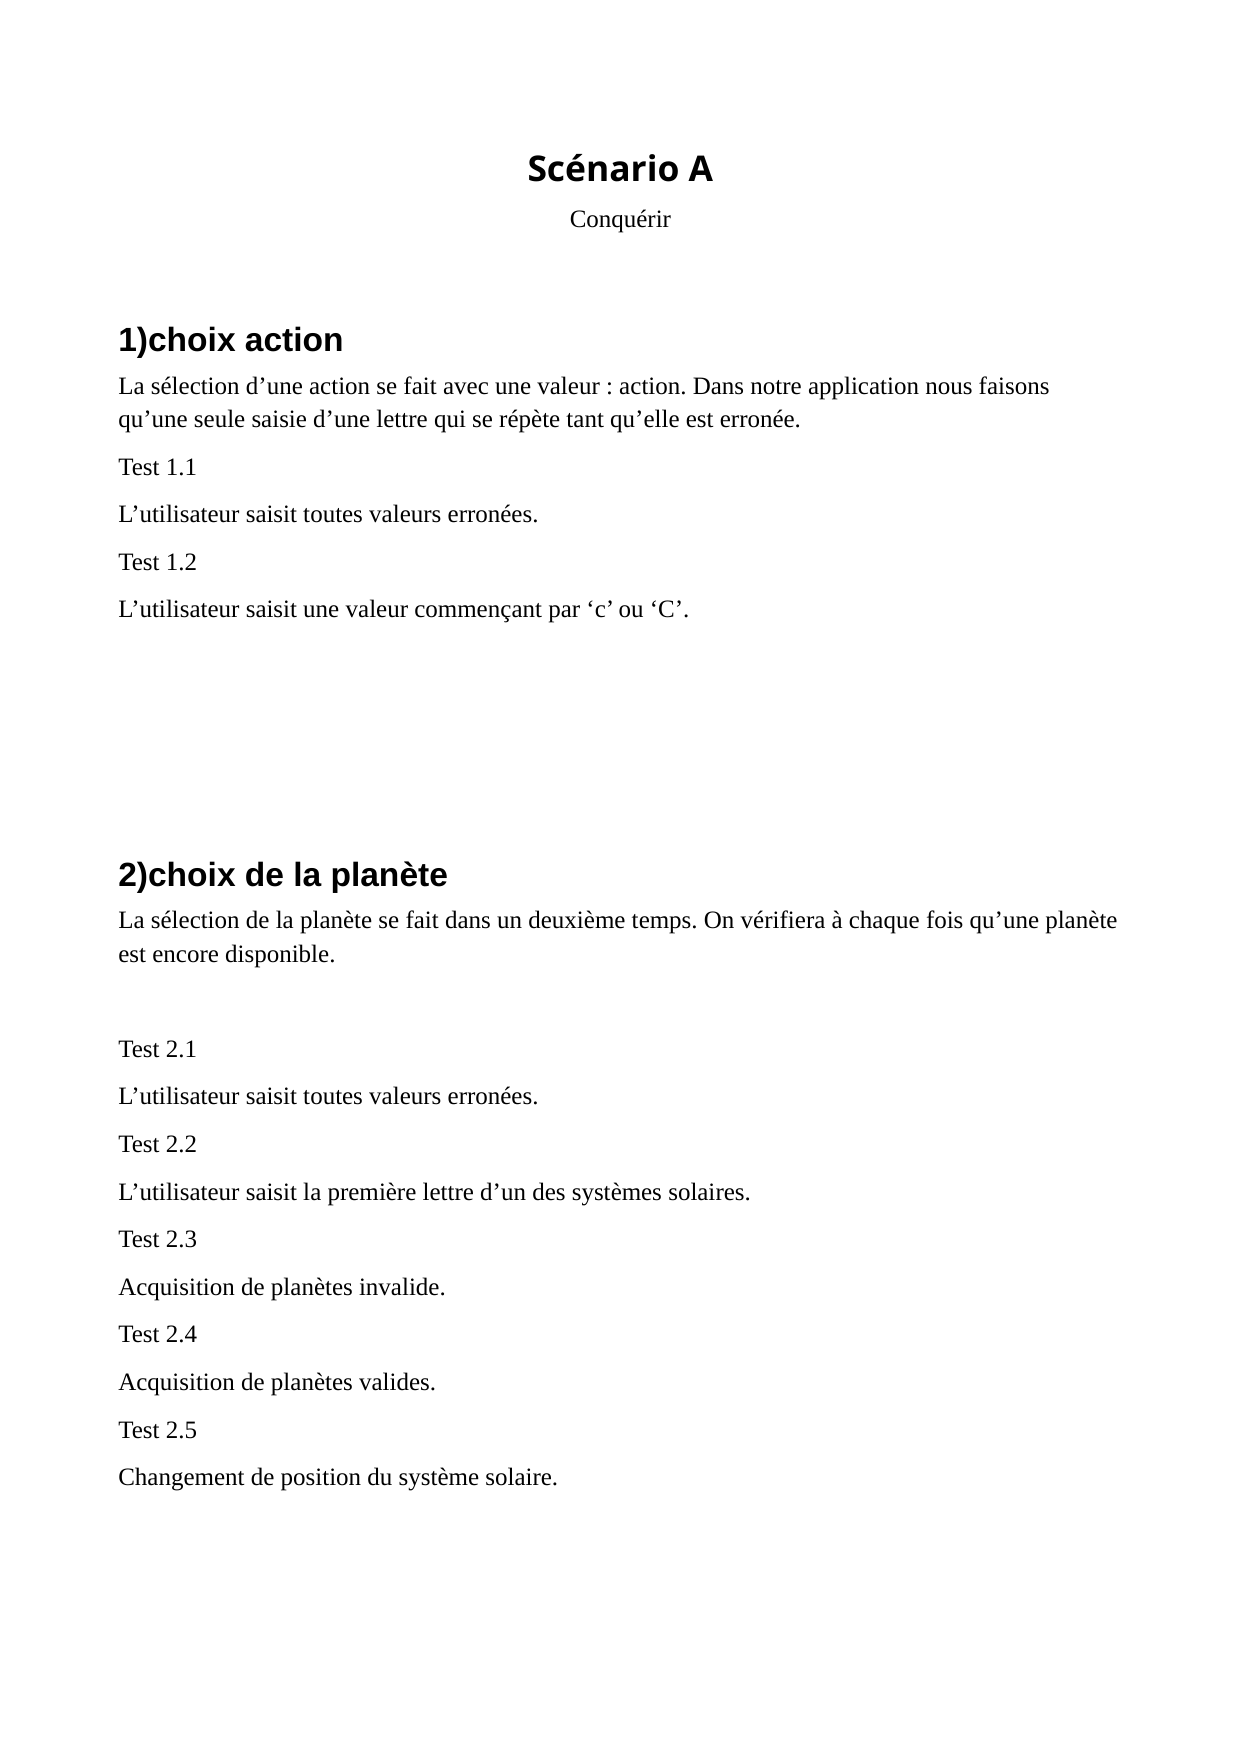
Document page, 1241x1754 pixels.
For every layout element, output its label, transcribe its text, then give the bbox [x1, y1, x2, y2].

text Test 1.1 [118, 452, 1122, 480]
subtitle Scénario A [118, 143, 1122, 191]
subtitle 1)choix action [118, 320, 1122, 358]
text La sélection de la planète se fait dans un deuxième temps. On vérifiera à chaque fois qu’une planète est encore disponible. [118, 906, 1122, 967]
text L’utilisateur saisit une valeur commençant par ‘c’ ou ‘C’. [118, 594, 1122, 623]
text L’utilisateur saisit la première lettre d’un des systèmes solaires. [118, 1177, 1122, 1205]
text Test 2.5 [118, 1415, 1122, 1443]
text Acquisition de planètes invalide. [118, 1272, 1122, 1301]
text L’utilisateur saisit toutes valeurs erronées. [118, 499, 1122, 528]
text Test 2.4 [118, 1319, 1122, 1348]
text Conquérir [118, 204, 1122, 233]
text Test 2.1 [118, 1034, 1122, 1063]
text Test 2.2 [118, 1129, 1122, 1158]
text La sélection d’une action se fait avec une valeur : action. Dans notre application nous faisons qu’une seule saisie d’une lettre qui se répète tant qu’elle est erronée. [118, 371, 1122, 433]
text L’utilisateur saisit toutes valeurs erronées. [118, 1081, 1122, 1110]
subtitle 2)choix de la planète [118, 854, 1122, 893]
text Test 1.2 [118, 547, 1122, 576]
text Acquisition de planètes valides. [118, 1367, 1122, 1396]
text Changement de position du système solaire. [118, 1462, 1122, 1491]
text Test 2.3 [118, 1224, 1122, 1253]
